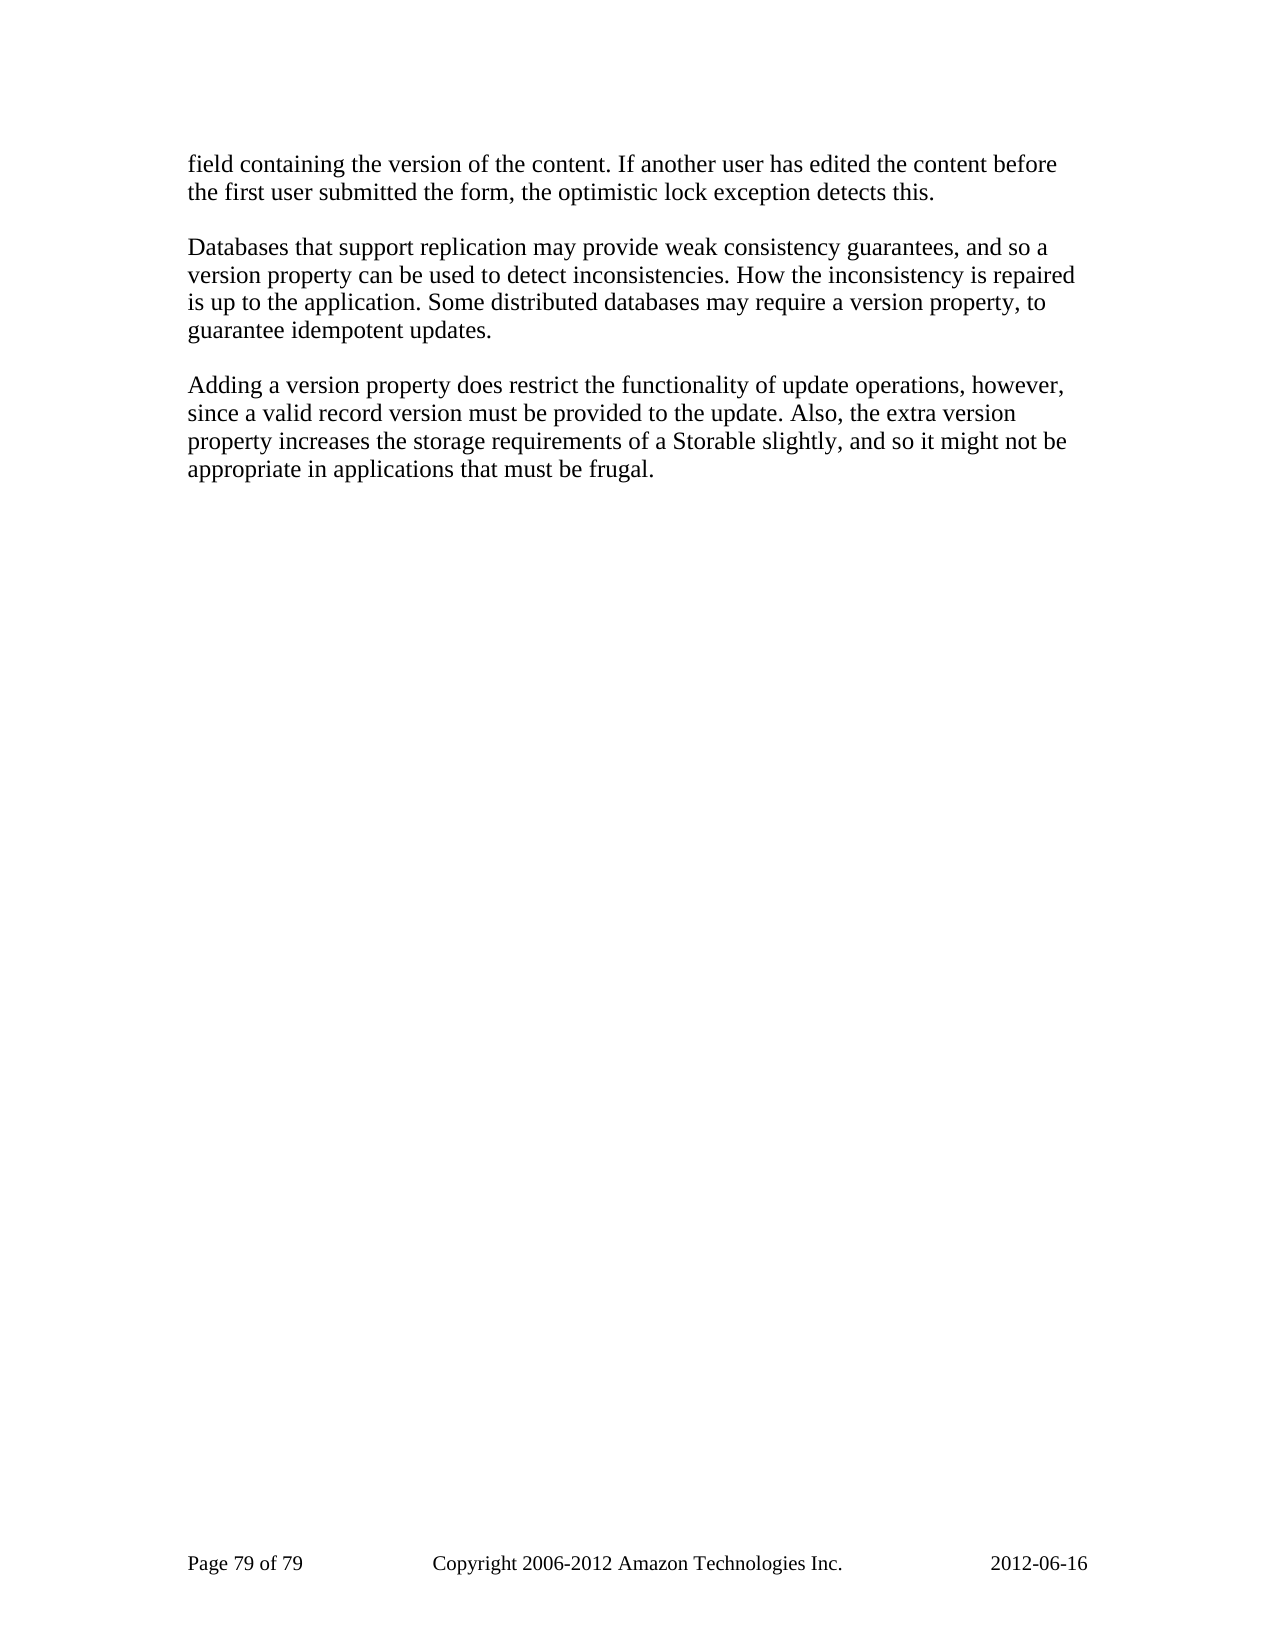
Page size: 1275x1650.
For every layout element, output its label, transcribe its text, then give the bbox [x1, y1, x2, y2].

text Adding a version property does restrict the functionality of update operations, however, since a valid record version must be provided to the update. Also, the extra version property increases the storage requirements of a Storable slightly, and so it might not be appropriate in applications that must be frugal. [187, 372, 1087, 482]
text field containing the version of the content. If another user has edited the content before the first user submitted the form, the optimistic lock exception detects this. [187, 150, 1087, 205]
text Databases that support replication may provide weak consistency guarantees, and so a version property can be used to detect inconsistencies. How the inconsistency is repaired is up to the application. Some distributed databases may require a version property, to guarantee idempotent updates. [187, 233, 1087, 344]
